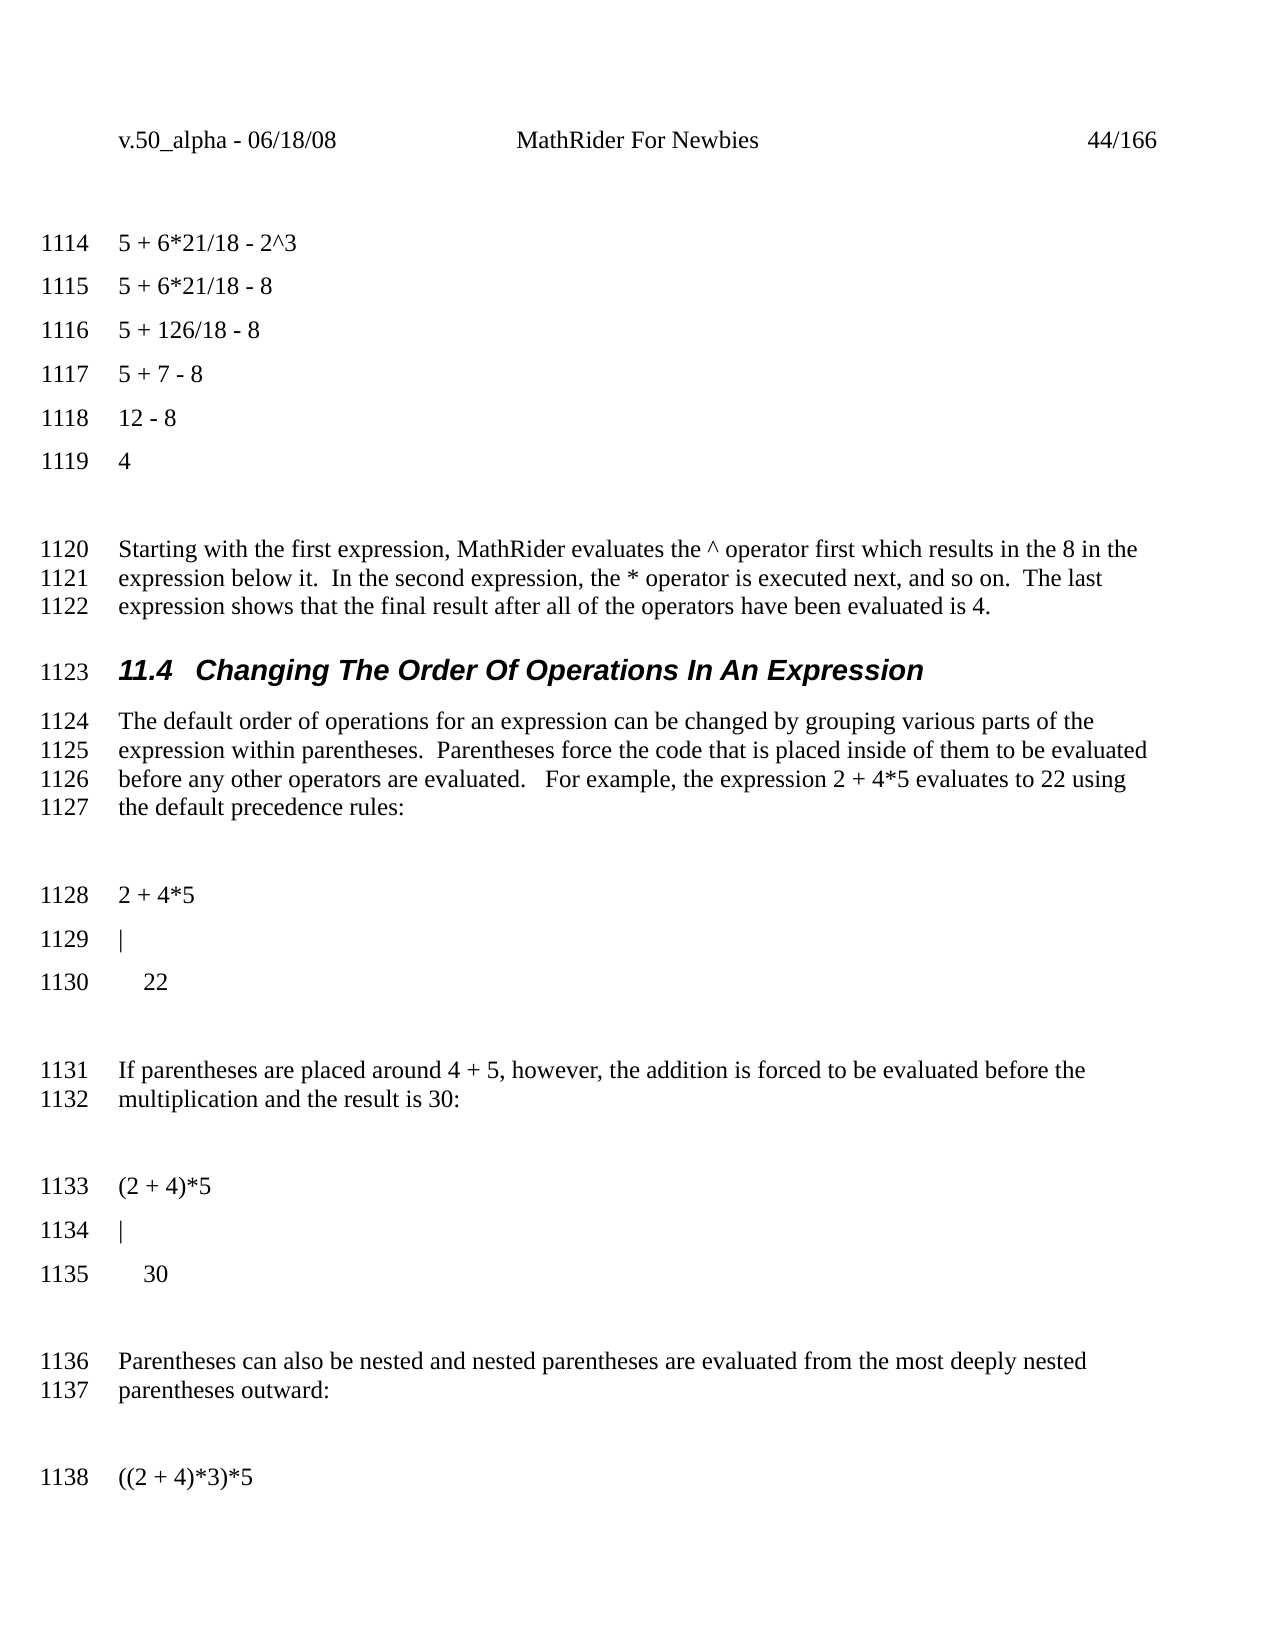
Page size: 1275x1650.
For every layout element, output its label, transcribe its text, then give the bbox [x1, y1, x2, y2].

text 22 [118, 967, 1157, 996]
text Parentheses can also be nested and nested parentheses are evaluated from the most deeply nested parentheses outward: [118, 1346, 1157, 1404]
text 4 [118, 446, 1157, 475]
text 5 + 126/18 - 8 [118, 315, 1157, 344]
text 30 [118, 1259, 1157, 1287]
text (2 + 4)*5 [118, 1171, 1157, 1200]
text If parentheses are placed around 4 + 5, however, the addition is forced to be evaluated before the multiplication and the result is 30: [118, 1055, 1157, 1112]
text 5 + 6*21/18 - 2^3 [118, 228, 1157, 256]
text 5 + 7 - 8 [118, 359, 1157, 388]
subtitle Changing The Order Of Operations In An Expression [118, 653, 1157, 686]
text | [118, 924, 1157, 952]
text The default order of operations for an expression can be changed by grouping various parts of the expression within parentheses. Parentheses force the code that is placed inside of them to be evaluated before any other operators are evaluated. For example, the expression 2 + 4*5 evaluates to 22 using the default precedence rules: [118, 706, 1157, 821]
text ((2 + 4)*3)*5 [118, 1462, 1157, 1491]
text Starting with the first expression, MathRider evaluates the ^ operator first which results in the 8 in the expression below it. In the second expression, the * operator is executed next, and so on. The last expression shows that the final result after all of the operators have been evaluated is 4. [118, 534, 1157, 620]
text 2 + 4*5 [118, 880, 1157, 909]
text 12 - 8 [118, 403, 1157, 431]
text 5 + 6*21/18 - 8 [118, 271, 1157, 300]
text | [118, 1215, 1157, 1244]
